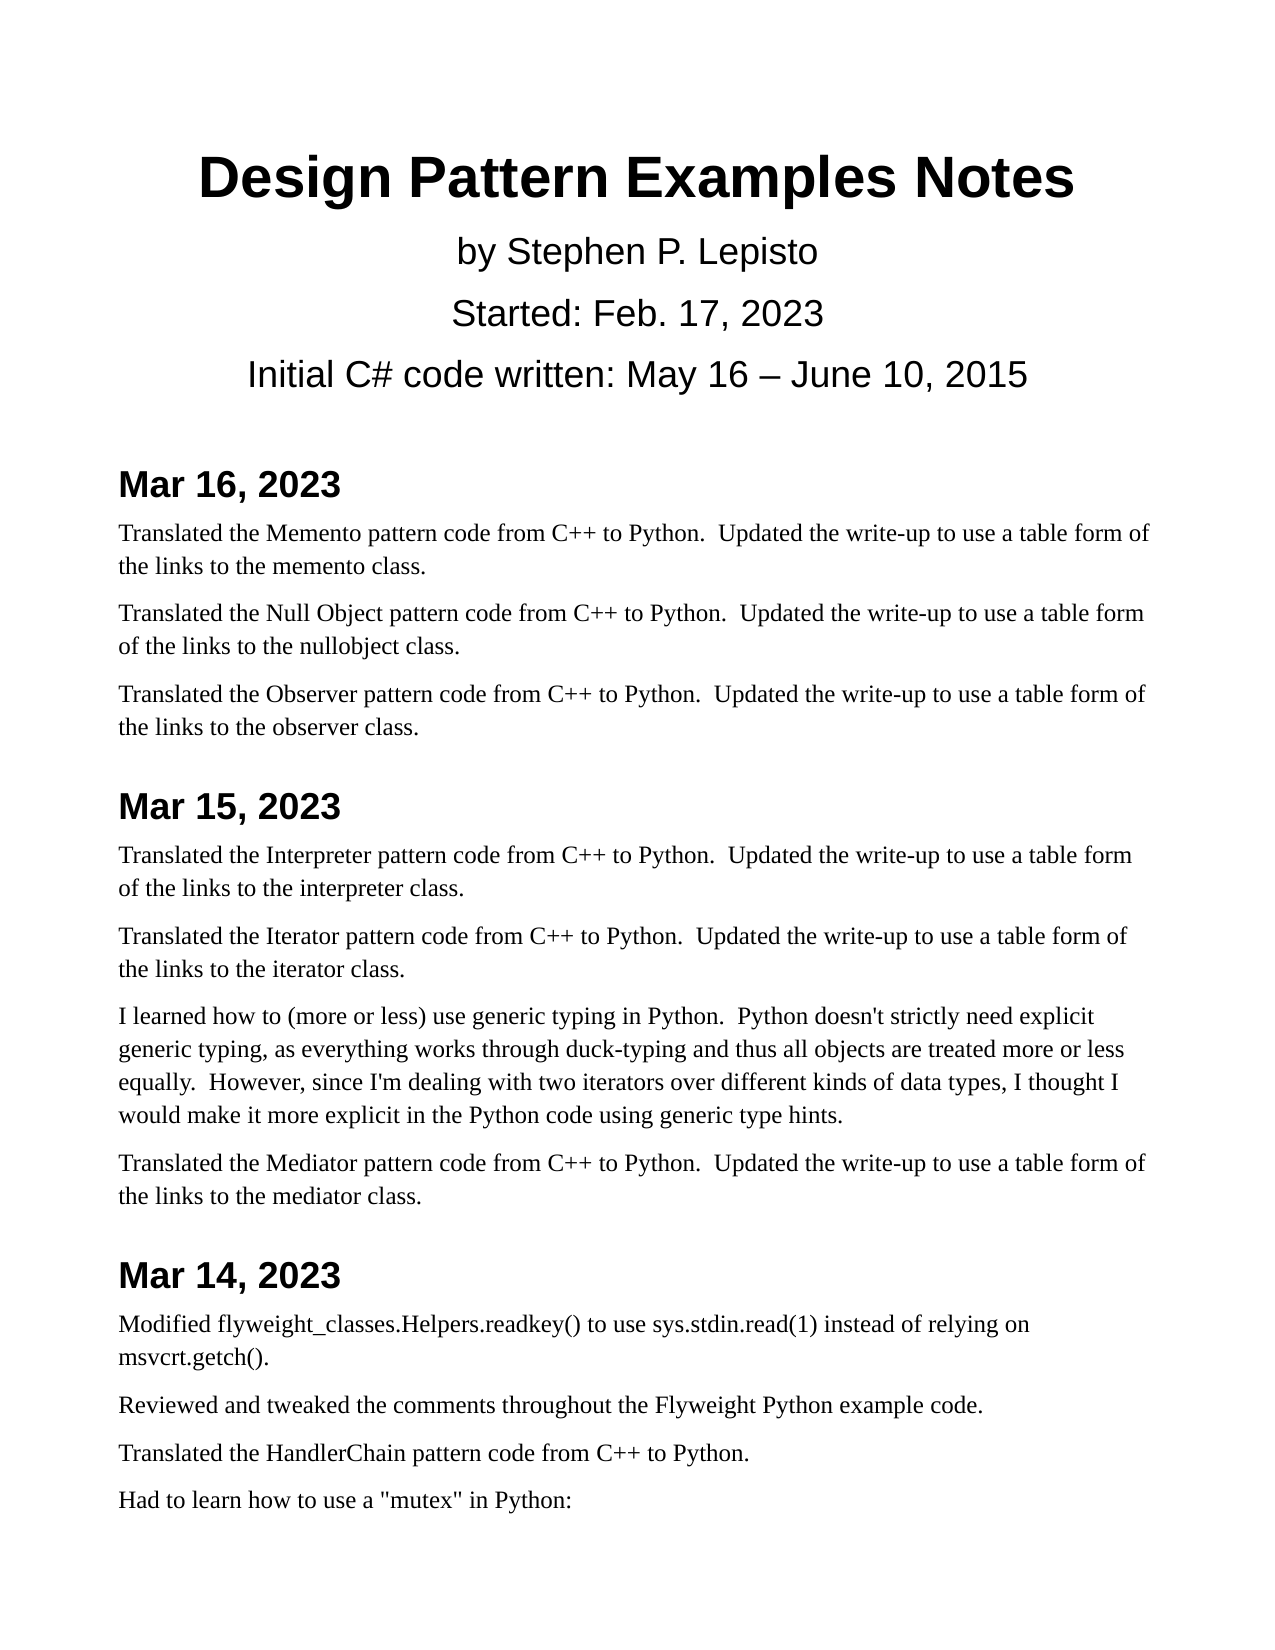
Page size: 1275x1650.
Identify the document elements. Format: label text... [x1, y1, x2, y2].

text Translated the Mediator pattern code from C++ to Python. Updated the write-up to use a table form of the links to the mediator class. [118, 1148, 1157, 1210]
subtitle Mar 14, 2023 [118, 1254, 1157, 1297]
text Reviewed and tweaked the comments throughout the Flyweight Python example code. [118, 1390, 1157, 1419]
text Translated the HandlerChain pattern code from C++ to Python. [118, 1438, 1157, 1466]
subtitle Initial C# code written: May 16 – June 10, 2015 [118, 353, 1157, 396]
subtitle by Stephen P. Lepisto [118, 229, 1157, 272]
subtitle Mar 16, 2023 [118, 462, 1157, 505]
subtitle Mar 15, 2023 [118, 784, 1157, 828]
text Translated the Memento pattern code from C++ to Python. Updated the write-up to use a table form of the links to the memento class. [118, 518, 1157, 579]
text Translated the Iterator pattern code from C++ to Python. Updated the write-up to use a table form of the links to the iterator class. [118, 921, 1157, 983]
title Design Pattern Examples Notes [118, 143, 1157, 210]
text Translated the Interpreter pattern code from C++ to Python. Updated the write-up to use a table form of the links to the interpreter class. [118, 840, 1157, 902]
subtitle Started: Feb. 17, 2023 [118, 291, 1157, 334]
text I learned how to (more or less) use generic typing in Python. Python doesn't strictly need explicit generic typing, as everything works through duck-typing and thus all objects are treated more or less equally. However, since I'm dealing with two iterators over different kinds of data types, I thought I would make it more explicit in the Python code using generic type hints. [118, 1001, 1157, 1129]
text Translated the Observer pattern code from C++ to Python. Updated the write-up to use a table form of the links to the observer class. [118, 679, 1157, 741]
text Modified flyweight_classes.Helpers.readkey() to use sys.stdin.read(1) instead of relying on msvcrt.getch(). [118, 1309, 1157, 1371]
text Translated the Null Object pattern code from C++ to Python. Updated the write-up to use a table form of the links to the nullobject class. [118, 598, 1157, 660]
text Had to learn how to use a "mutex" in Python: [118, 1485, 1157, 1514]
